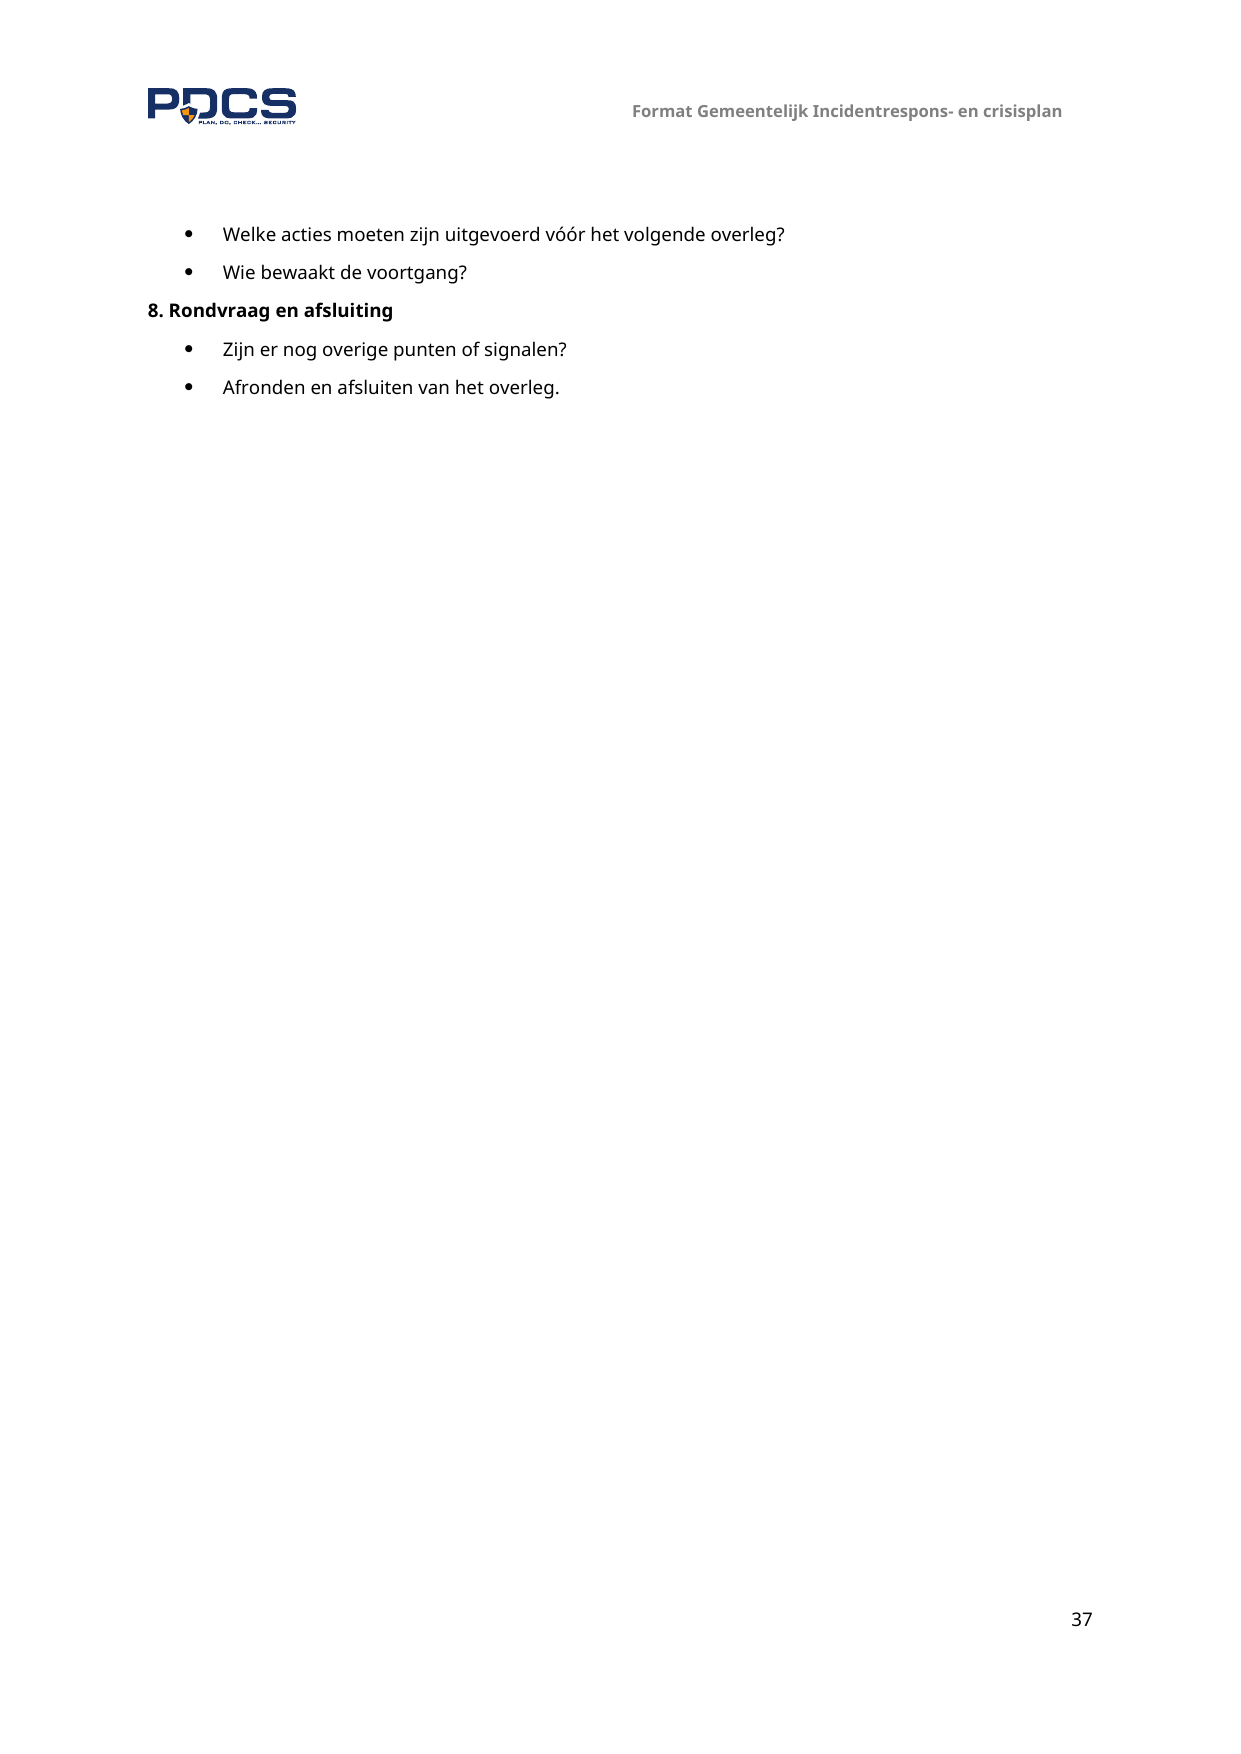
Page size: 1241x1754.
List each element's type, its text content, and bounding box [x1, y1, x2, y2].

list Welke acties moeten zijn uitgevoerd vóór het volgende overleg? [185, 221, 1092, 247]
list Wie bewaakt de voortgang? [185, 259, 1092, 285]
list Afronden en afsluiten van het overleg. [185, 374, 1092, 400]
text 8. Rondvraag en afsluiting [148, 298, 1092, 323]
list Zijn er nog overige punten of signalen? [185, 336, 1092, 362]
